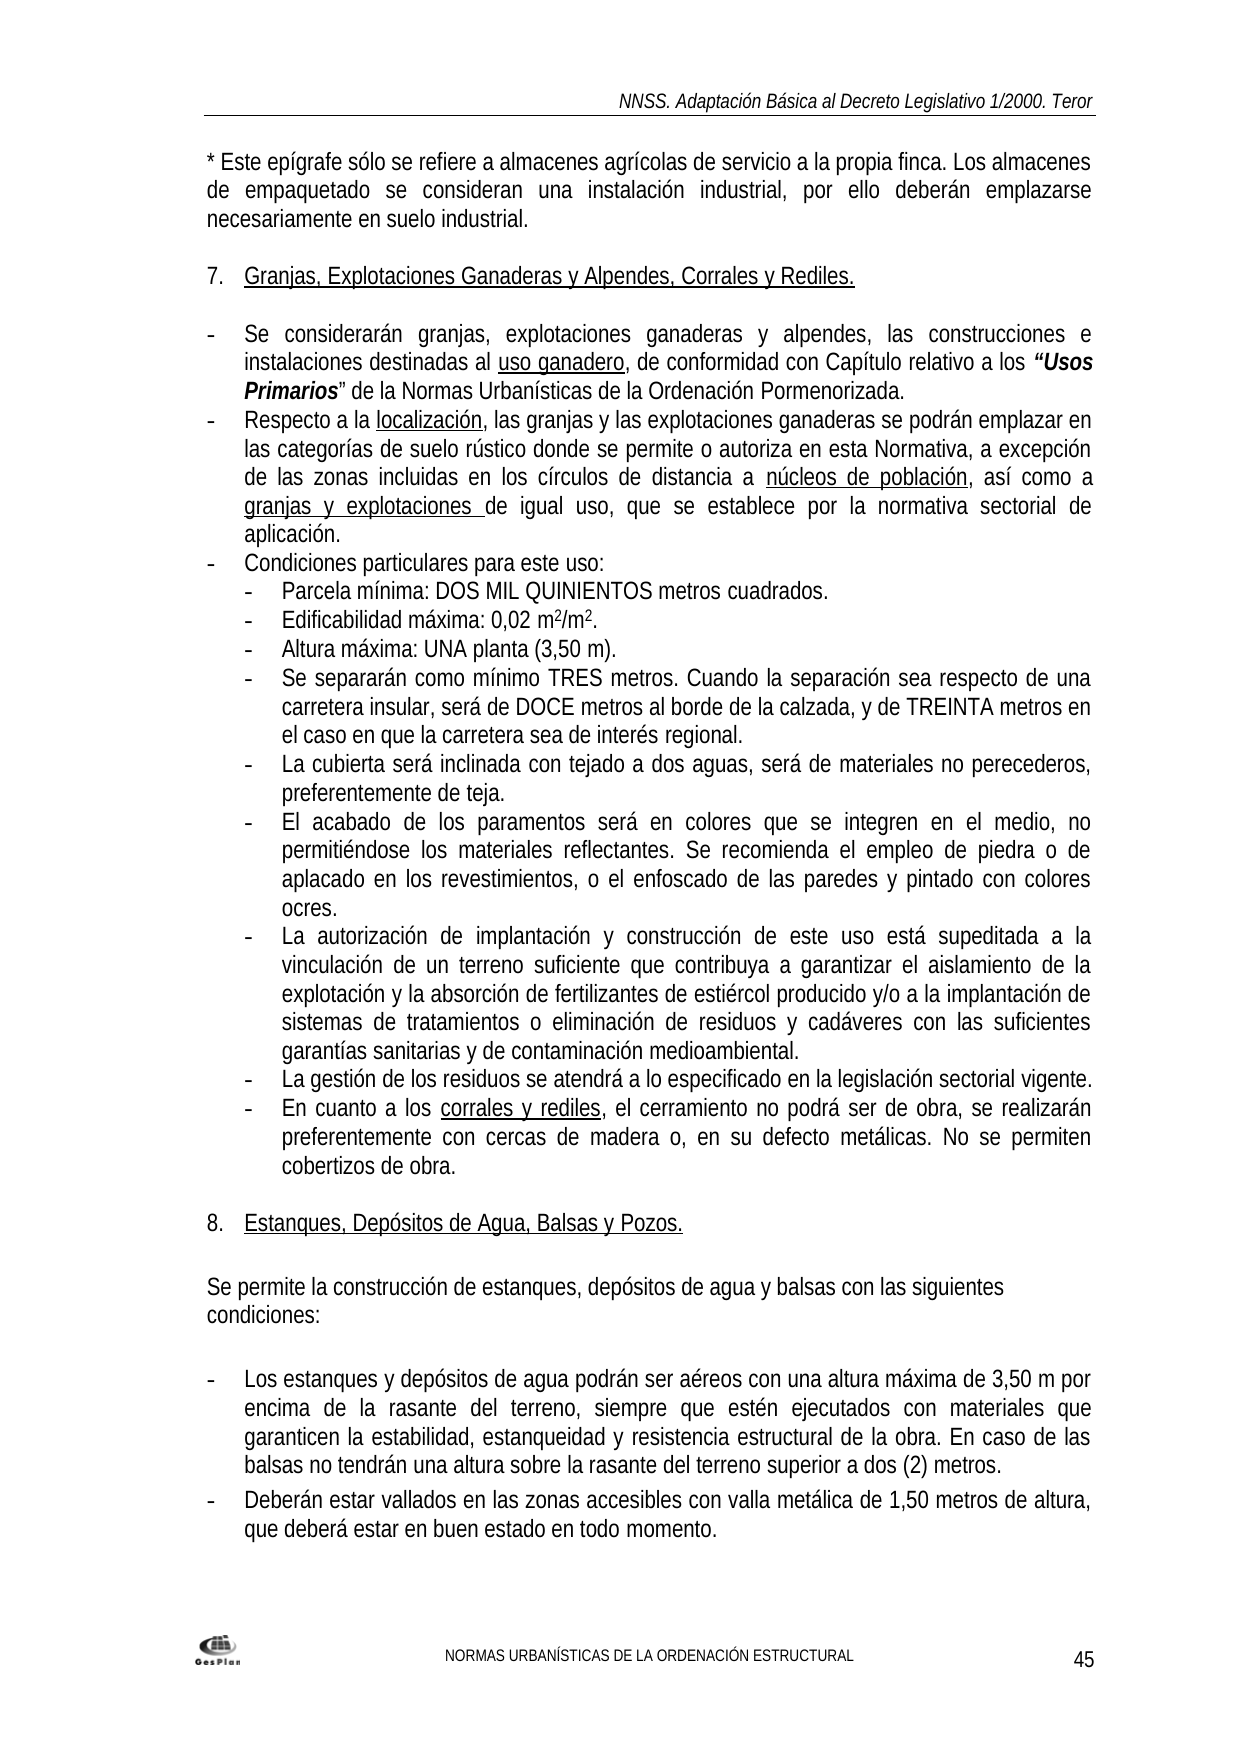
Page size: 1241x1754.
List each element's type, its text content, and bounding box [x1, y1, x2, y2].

list La autorización de implantación y construcción de este uso está supeditada a la vinculación de un terreno suficiente que contribuya a garantizar el aislamiento de la explotación y la absorción de fertilizantes de estiércol producido y/o a la implantación de sistemas de tratamientos o eliminación de residuos y cadáveres con las suficientes garantías sanitarias y de contaminación medioambiental. [244, 921, 1093, 1065]
list Se separarán como mínimo TRES metros. Cuando la separación sea respecto de una carretera insular, será de DOCE metros al borde de la calzada, y de TREINTA metros en el caso en que la carretera sea de interés regional. [244, 663, 1093, 749]
list Deberán estar vallados en las zonas accesibles con valla metálica de 1,50 metros de altura, que deberá estar en buen estado en todo momento. [207, 1485, 1093, 1542]
list Estanques, Depósitos de Agua, Balsas y Pozos. [207, 1208, 1109, 1237]
list Los estanques y depósitos de agua podrán ser aéreos con una altura máxima de 3,50 m por encima de la rasante del terreno, siempre que estén ejecutados con materiales que garanticen la estabilidad, estanqueidad y resistencia estructural de la obra. En caso de las balsas no tendrán una altura sobre la rasante del terreno superior a dos (2) metros. [207, 1364, 1093, 1479]
text * Este epígrafe sólo se refiere a almacenes agrícolas de servicio a la propia finca. Los almacenes de empaquetado se consideran una instalación industrial, por ello deberán emplazarse necesariamente en suelo industrial. [207, 147, 1093, 233]
list En cuanto a los corrales y rediles, el cerramiento no podrá ser de obra, se realizarán preferentemente con cercas de madera o, en su defecto metálicas. No se permiten cobertizos de obra. [244, 1093, 1093, 1179]
list Parcela mínima: DOS MIL QUINIENTOS metros cuadrados. [244, 577, 1109, 606]
list Edificabilidad máxima: 0,02 m2/m2. [244, 606, 1109, 634]
list Se considerarán granjas, explotaciones ganaderas y alpendes, las construcciones e instalaciones destinadas al uso ganadero, de conformidad con Capítulo relativo a los “Usos Primarios” de la Normas Urbanísticas de la Ordenación Pormenorizada. [207, 318, 1093, 405]
list El acabado de los paramentos será en colores que se integren en el medio, no permitiéndose los materiales reflectantes. Se recomienda el empleo de piedra o de aplacado en los revestimientos, o el enfoscado de las paredes y pintado con colores ocres. [244, 806, 1093, 921]
list Condiciones particulares para este uso: [207, 548, 1109, 577]
picture [195, 1635, 240, 1665]
list La cubierta será inclinada con tejado a dos aguas, será de materiales no perecederos, preferentemente de teja. [244, 749, 1093, 806]
list Granjas, Explotaciones Ganaderas y Alpendes, Corrales y Rediles. [207, 261, 1109, 290]
list Altura máxima: UNA planta (3,50 m). [244, 634, 1109, 663]
list Respecto a la localización, las granjas y las explotaciones ganaderas se podrán emplazar en las categorías de suelo rústico donde se permite o autoriza en esta Normativa, a excepción de las zonas incluidas en los círculos de distancia a núcleos de población, así como a granjas y explotaciones de igual uso, que se establece por la normativa sectorial de aplicación. [207, 405, 1093, 548]
list La gestión de los residuos se atendrá a lo especificado en la legislación sectorial vigente. [244, 1065, 1109, 1093]
text Se permite la construcción de estanques, depósitos de agua y balsas con las siguientes condiciones: [207, 1272, 1109, 1329]
